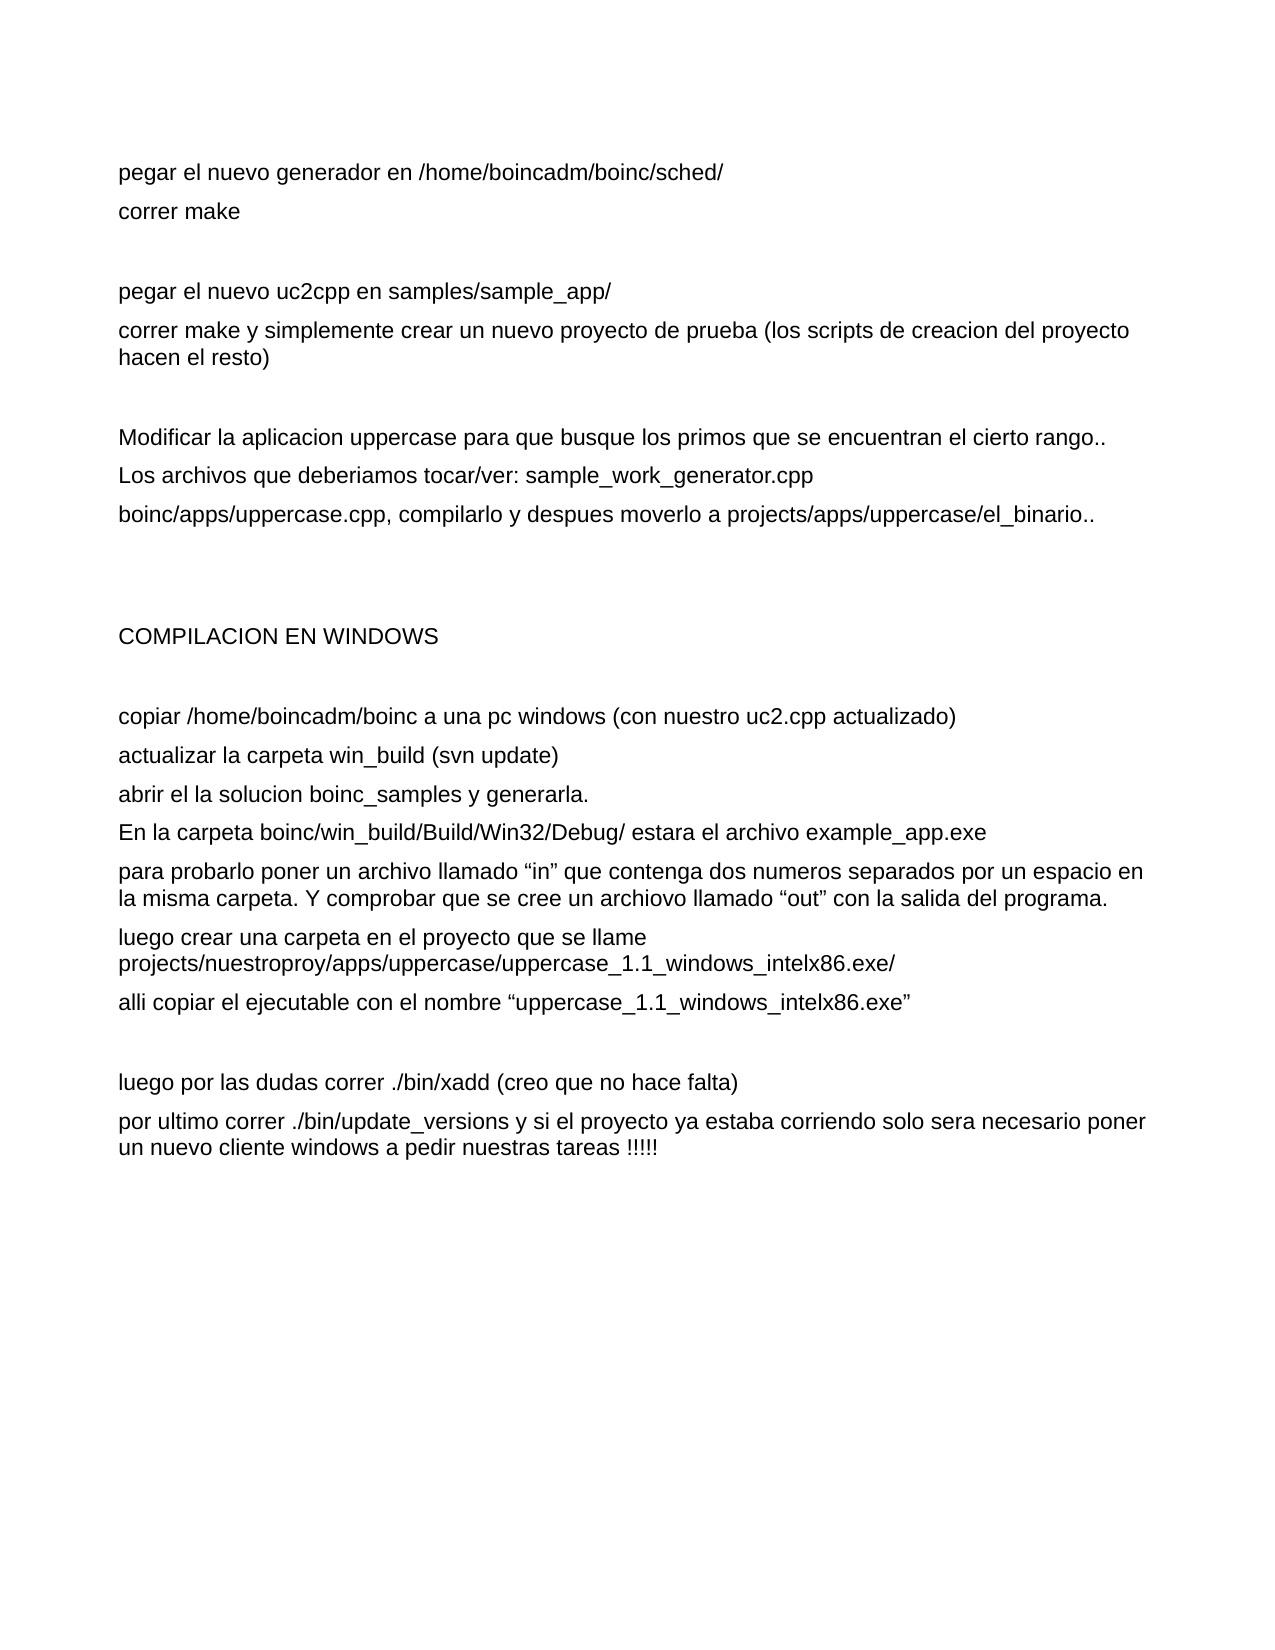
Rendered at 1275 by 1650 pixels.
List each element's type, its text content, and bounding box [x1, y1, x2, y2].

text abrir el la solucion boinc_samples y generarla. [118, 781, 1157, 807]
text COMPILACION EN WINDOWS [118, 623, 1157, 649]
text copiar /home/boincadm/boinc a una pc windows (con nuestro uc2.cpp actualizado) [118, 703, 1157, 729]
text boinc/apps/uppercase.cpp, compilarlo y despues moverlo a projects/apps/uppercase/el_binario.. [118, 501, 1157, 528]
text correr make y simplemente crear un nuevo proyecto de prueba (los scripts de creacion del proyecto hacen el resto) [118, 317, 1157, 370]
text actualizar la carpeta win_build (svn update) [118, 742, 1157, 768]
text alli copiar el ejecutable con el nombre “uppercase_1.1_windows_intelx86.exe” [118, 989, 1157, 1015]
text pegar el nuevo generador en /home/boincadm/boinc/sched/ [118, 159, 1157, 186]
text Modificar la aplicacion uppercase para que busque los primos que se encuentran el cierto rango.. [118, 424, 1157, 450]
text pegar el nuevo uc2cpp en samples/sample_app/ [118, 278, 1157, 305]
text luego crear una carpeta en el proyecto que se llame projects/nuestroproy/apps/uppercase/uppercase_1.1_windows_intelx86.exe/ [118, 923, 1157, 976]
text por ultimo correr ./bin/update_versions y si el proyecto ya estaba corriendo solo sera necesario poner un nuevo cliente windows a pedir nuestras tareas !!!!! [118, 1108, 1157, 1160]
text correr make [118, 198, 1157, 224]
text En la carpeta boinc/win_build/Build/Win32/Debug/ estara el archivo example_app.exe [118, 819, 1157, 846]
text luego por las dudas correr ./bin/xadd (creo que no hace falta) [118, 1069, 1157, 1095]
text Los archivos que deberiamos tocar/ver: sample_work_generator.cpp [118, 462, 1157, 489]
text para probarlo poner un archivo llamado “in” que contenga dos numeros separados por un espacio en la misma carpeta. Y comprobar que se cree un archiovo llamado “out” con la salida del programa. [118, 858, 1157, 911]
